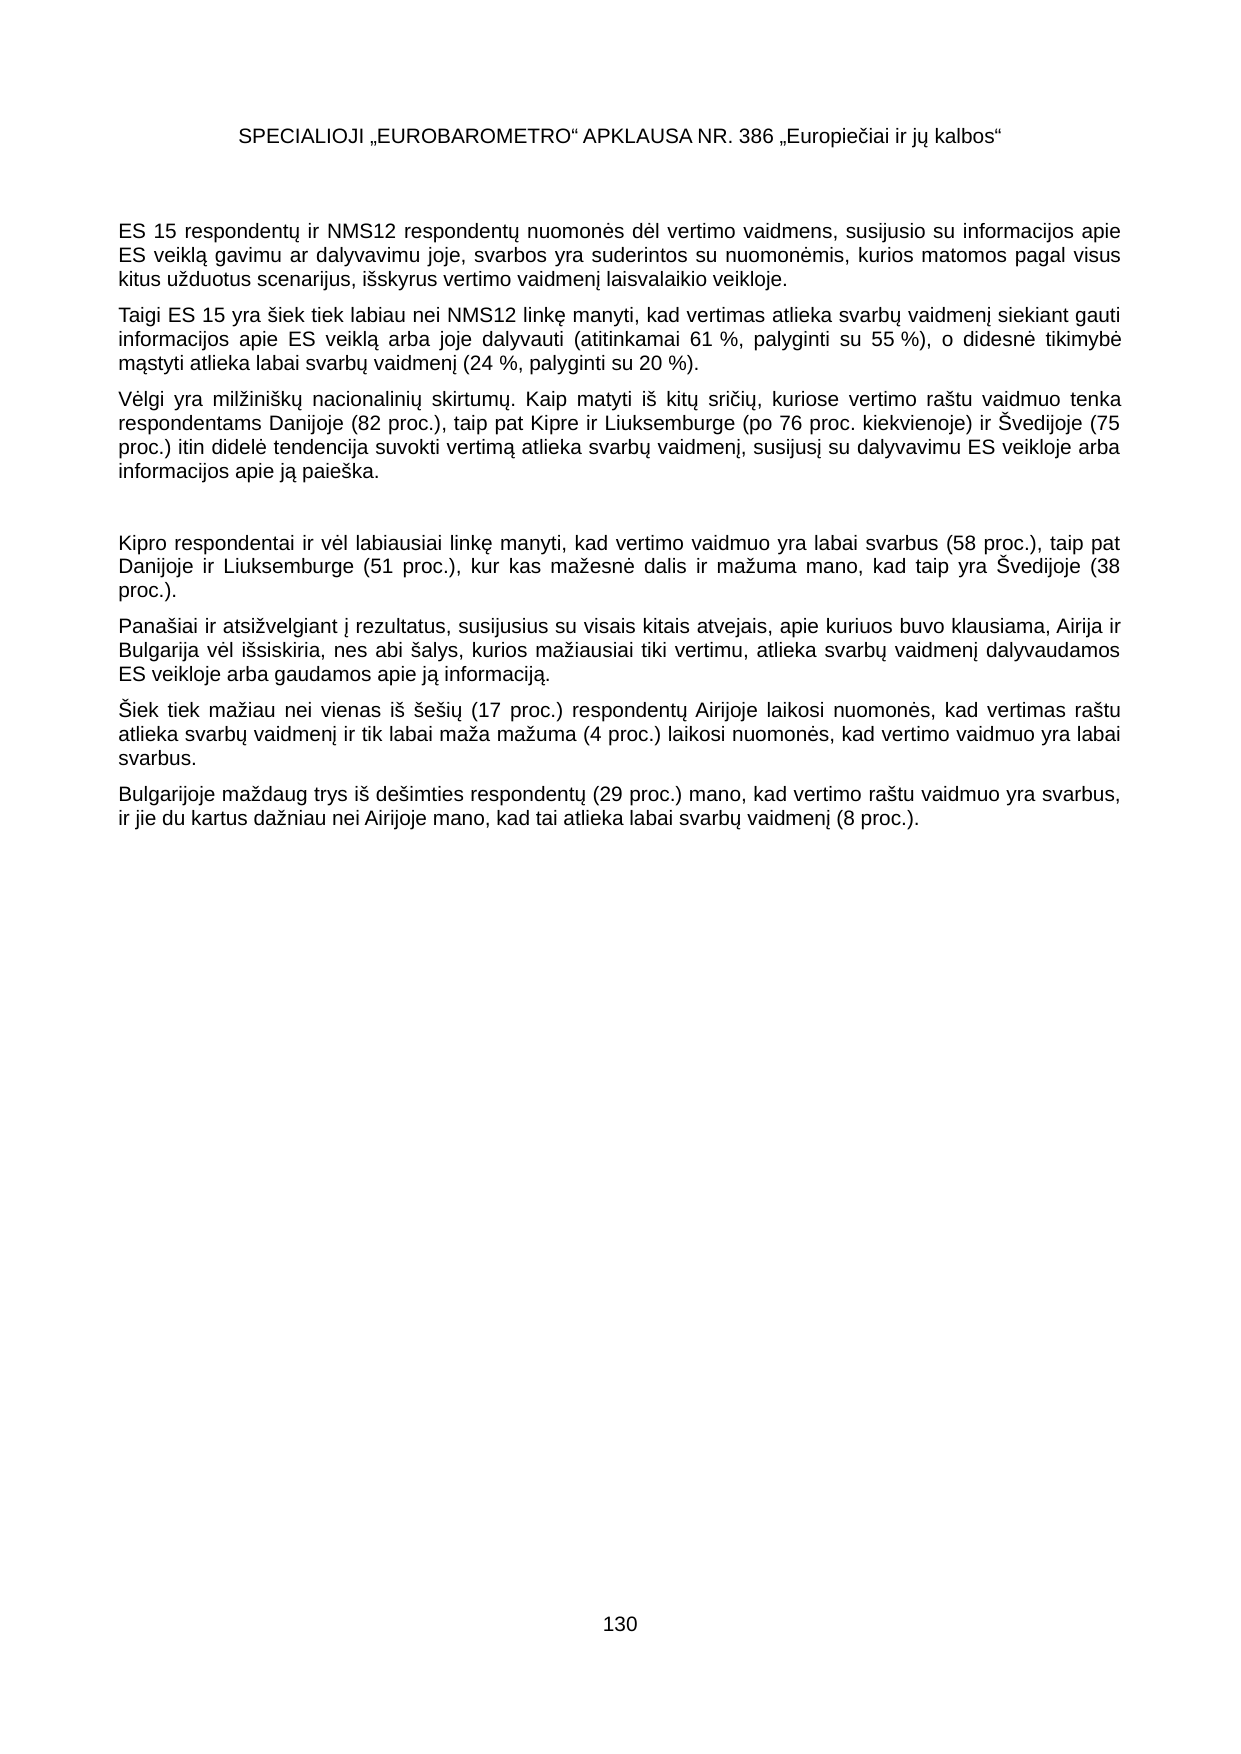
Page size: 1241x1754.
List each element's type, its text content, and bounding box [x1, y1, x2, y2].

text Vėlgi yra milžiniškų nacionalinių skirtumų. Kaip matyti iš kitų sričių, kuriose vertimo raštu vaidmuo tenka respondentams Danijoje (82 proc.), taip pat Kipre ir Liuksemburge (po 76 proc. kiekvienoje) ir Švedijoje (75 proc.) itin didelė tendencija suvokti vertimą atlieka svarbų vaidmenį, susijusį su dalyvavimu ES veikloje arba informacijos apie ją paieška. [118, 387, 1122, 483]
text Panašiai ir atsižvelgiant į rezultatus, susijusius su visais kitais atvejais, apie kuriuos buvo klausiama, Airija ir Bulgarija vėl išsiskiria, nes abi šalys, kurios mažiausiai tiki vertimu, atlieka svarbų vaidmenį dalyvaudamos ES veikloje arba gaudamos apie ją informaciją. [118, 614, 1122, 686]
text Bulgarijoje maždaug trys iš dešimties respondentų (29 proc.) mano, kad vertimo raštu vaidmuo yra svarbus, ir jie du kartus dažniau nei Airijoje mano, kad tai atlieka labai svarbų vaidmenį (8 proc.). [118, 782, 1122, 829]
text ES 15 respondentų ir NMS12 respondentų nuomonės dėl vertimo vaidmens, susijusio su informacijos apie ES veiklą gavimu ar dalyvavimu joje, svarbos yra suderintos su nuomonėmis, kurios matomos pagal visus kitus užduotus scenarijus, išskyrus vertimo vaidmenį laisvalaikio veikloje. [118, 219, 1122, 291]
text Taigi ES 15 yra šiek tiek labiau nei NMS12 linkę manyti, kad vertimas atlieka svarbų vaidmenį siekiant gauti informacijos apie ES veiklą arba joje dalyvauti (atitinkamai 61 %, palyginti su 55 %), o didesnė tikimybė mąstyti atlieka labai svarbų vaidmenį (24 %, palyginti su 20 %). [118, 303, 1122, 375]
text Šiek tiek mažiau nei vienas iš šešių (17 proc.) respondentų Airijoje laikosi nuomonės, kad vertimas raštu atlieka svarbų vaidmenį ir tik labai maža mažuma (4 proc.) laikosi nuomonės, kad vertimo vaidmuo yra labai svarbus. [118, 698, 1122, 770]
text Kipro respondentai ir vėl labiausiai linkę manyti, kad vertimo vaidmuo yra labai svarbus (58 proc.), taip pat Danijoje ir Liuksemburge (51 proc.), kur kas mažesnė dalis ir mažuma mano, kad taip yra Švedijoje (38 proc.). [118, 530, 1122, 602]
